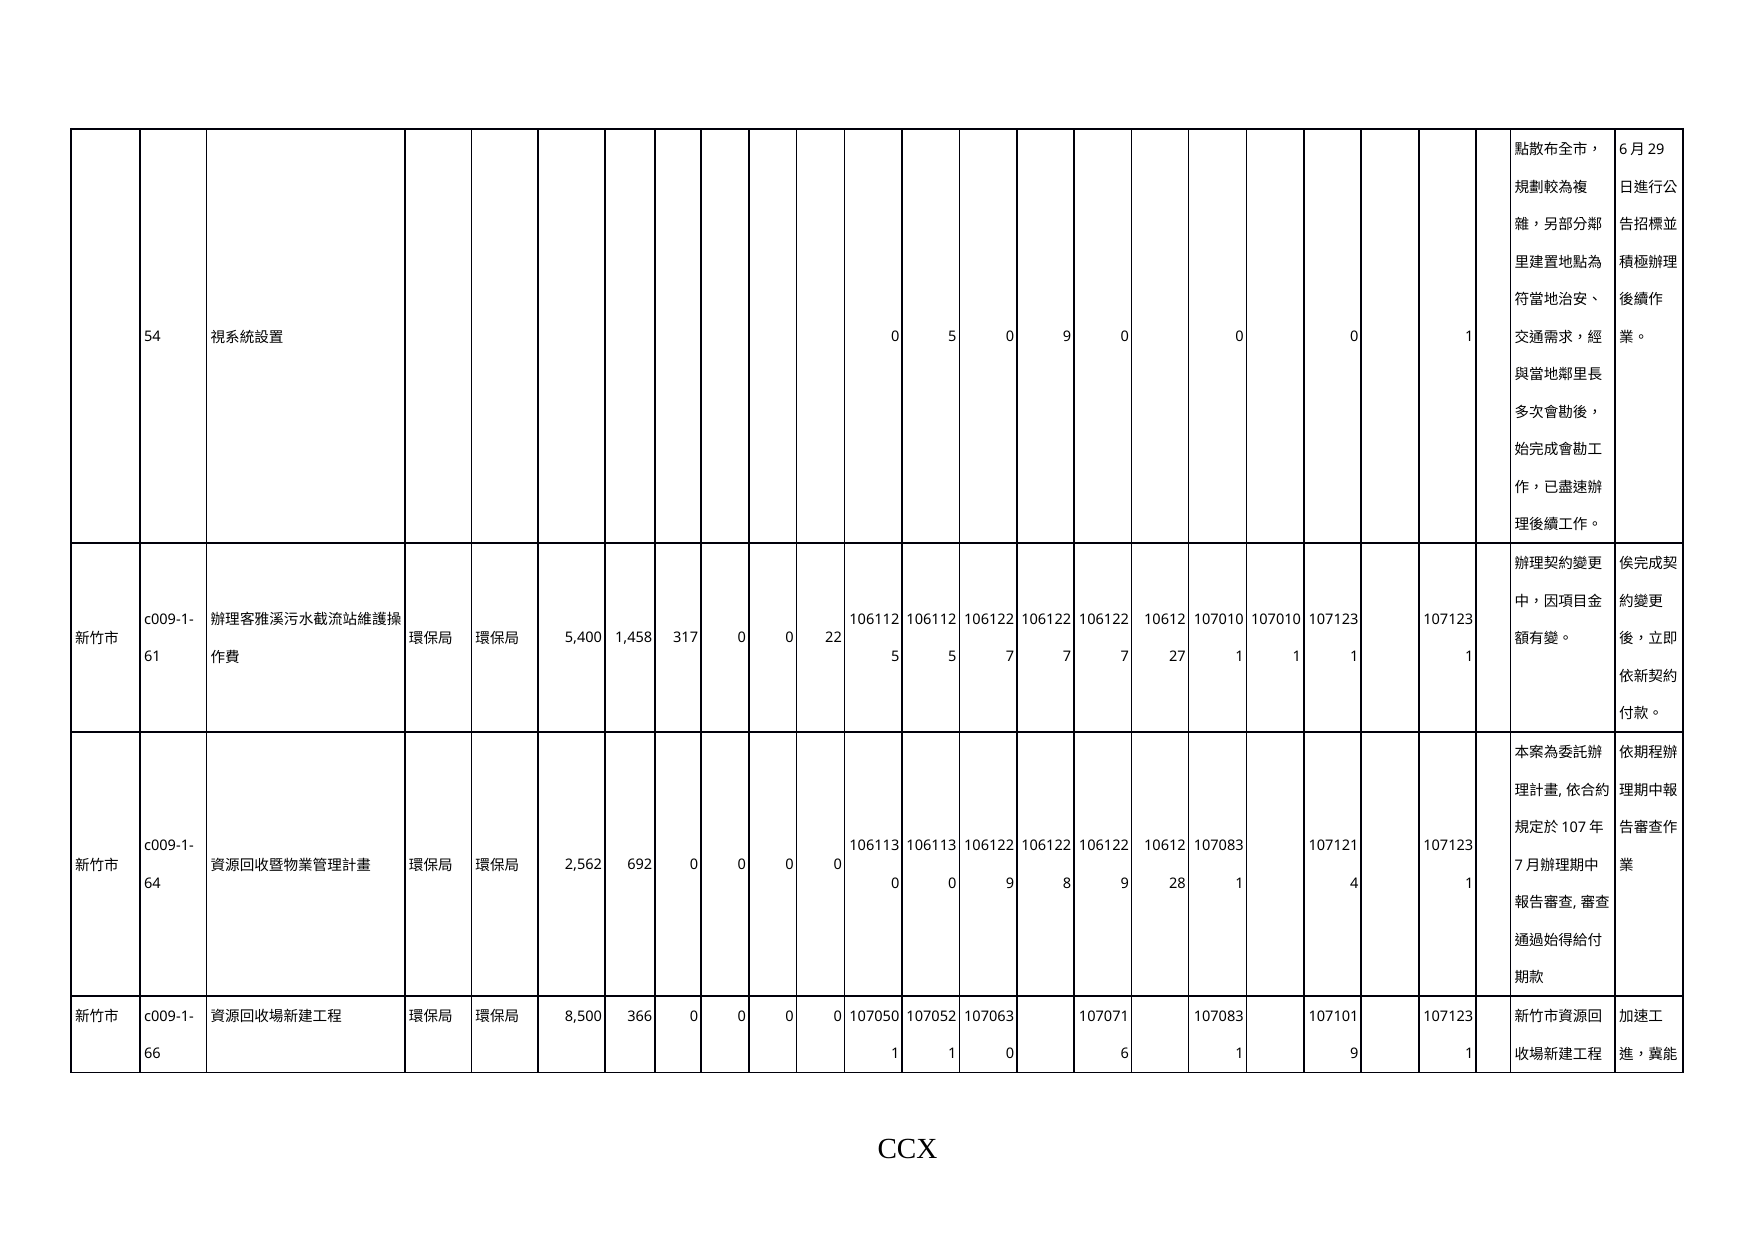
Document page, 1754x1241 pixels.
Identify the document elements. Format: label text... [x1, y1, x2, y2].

table_cell 1061229 [960, 733, 1016, 995]
table_cell 1061125 [903, 544, 959, 731]
table_cell 1071231 [1420, 997, 1475, 1072]
table_cell 1071019 [1305, 997, 1360, 1072]
table_cell 1071231 [1305, 544, 1360, 731]
table_cell 1071231 [1420, 544, 1475, 731]
table_cell 22 [797, 544, 844, 731]
table_cell 1061228 [1018, 733, 1073, 995]
table_cell [472, 130, 537, 542]
table_cell [1247, 733, 1303, 995]
table_cell 0 [1189, 130, 1246, 542]
table_cell 1061227 [960, 544, 1016, 731]
table_cell 8,500 [539, 997, 604, 1072]
table_cell 1061227 [1018, 544, 1073, 731]
table_cell 環保局 [472, 997, 537, 1072]
table_cell [1362, 130, 1418, 542]
table_cell 1070521 [903, 997, 959, 1072]
table_cell 環保局 [472, 544, 537, 731]
table_cell 692 [606, 733, 654, 995]
table_cell 0 [702, 997, 748, 1072]
table_cell 環保局 [406, 733, 471, 995]
table_cell 資源回收場新建工程 [207, 997, 404, 1072]
table_cell 1061229 [1075, 733, 1131, 995]
table_cell 5 [903, 130, 959, 542]
table_cell 新竹市 [72, 544, 139, 731]
table_cell 新竹市 [72, 997, 139, 1072]
table_cell 1071231 [1420, 733, 1475, 995]
table_cell 0 [797, 997, 844, 1072]
table_cell 環保局 [406, 997, 471, 1072]
table_cell 1070831 [1189, 997, 1246, 1072]
table_cell 0 [750, 544, 796, 731]
table_cell 1070101 [1189, 544, 1246, 731]
table_cell [606, 130, 654, 542]
table_cell 2,562 [539, 733, 604, 995]
table_cell 1,458 [606, 544, 654, 731]
table_cell [702, 130, 748, 542]
table_cell 1 [1420, 130, 1475, 542]
table_cell 1061228 [1132, 733, 1188, 995]
table_cell 0 [702, 544, 748, 731]
table_cell 1061227 [1075, 544, 1131, 731]
table_cell 1070630 [960, 997, 1016, 1072]
table_cell 9 [1018, 130, 1073, 542]
table_cell [1132, 130, 1188, 542]
table_cell 0 [845, 130, 901, 542]
table_cell 視系統設置 [207, 130, 404, 542]
table_cell 54 [141, 130, 206, 542]
table_cell 新竹市 [72, 733, 139, 995]
table_cell 5,400 [539, 544, 604, 731]
table_cell 環保局 [406, 544, 471, 731]
table_cell 0 [1305, 130, 1360, 542]
table_cell c009-1-64 [141, 733, 206, 995]
table_cell [1018, 997, 1073, 1072]
table_cell 0 [702, 733, 748, 995]
table_cell 辦理契約變更中，因項目金額有變。 [1511, 544, 1614, 731]
table_cell [797, 130, 844, 542]
table_cell [1247, 130, 1303, 542]
table_cell 0 [797, 733, 844, 995]
table_cell 317 [656, 544, 700, 731]
table_cell 0 [750, 997, 796, 1072]
table_cell 1070831 [1189, 733, 1246, 995]
table_cell [1477, 997, 1510, 1072]
table_cell [1477, 733, 1510, 995]
table_cell 1070501 [845, 997, 901, 1072]
table_cell 1061130 [845, 733, 901, 995]
table_cell 0 [750, 733, 796, 995]
table_cell 0 [656, 733, 700, 995]
table_cell 辦理客雅溪污水截流站維護操作費 [207, 544, 404, 731]
table_cell [1247, 997, 1303, 1072]
table_cell [72, 130, 139, 542]
table_cell 加速工進，冀能 [1616, 997, 1682, 1072]
table_cell 6月29日進行公告招標並積極辦理後續作業。 [1616, 130, 1682, 542]
table_cell 資源回收暨物業管理計畫 [207, 733, 404, 995]
table_cell 俟完成契約變更後，立即依新契約付款。 [1616, 544, 1682, 731]
table_cell 0 [1075, 130, 1131, 542]
table_cell 新竹市資源回收場新建工程 [1511, 997, 1614, 1072]
table_cell 1061125 [845, 544, 901, 731]
table_cell [1362, 544, 1418, 731]
table_cell 1061130 [903, 733, 959, 995]
table_cell [1477, 544, 1510, 731]
table_cell 1071214 [1305, 733, 1360, 995]
table_cell 0 [960, 130, 1016, 542]
table_cell c009-1-66 [141, 997, 206, 1072]
table_cell 1061227 [1132, 544, 1188, 731]
table_cell [750, 130, 796, 542]
table_cell [1477, 130, 1510, 542]
table_cell [1362, 997, 1418, 1072]
table_cell 1070101 [1247, 544, 1303, 731]
table_cell 366 [606, 997, 654, 1072]
table_cell 0 [656, 997, 700, 1072]
table_cell 點散布全市，規劃較為複雜，另部分鄰里建置地點為符當地治安、交通需求，經與當地鄰里長多次會勘後，始完成會勘工作，已盡速辦理後續工作。 [1511, 130, 1614, 542]
table_cell [1132, 997, 1188, 1072]
table_cell [406, 130, 471, 542]
table_cell 依期程辦理期中報告審查作業 [1616, 733, 1682, 995]
table_cell [1362, 733, 1418, 995]
table_cell [539, 130, 604, 542]
table_cell 1070716 [1075, 997, 1131, 1072]
table_cell c009-1-61 [141, 544, 206, 731]
table_cell 環保局 [472, 733, 537, 995]
table_cell 本案為委託辦理計畫, 依合約規定於107年7月辦理期中報告審查, 審查通過始得給付期款 [1511, 733, 1614, 995]
table_cell [656, 130, 700, 542]
